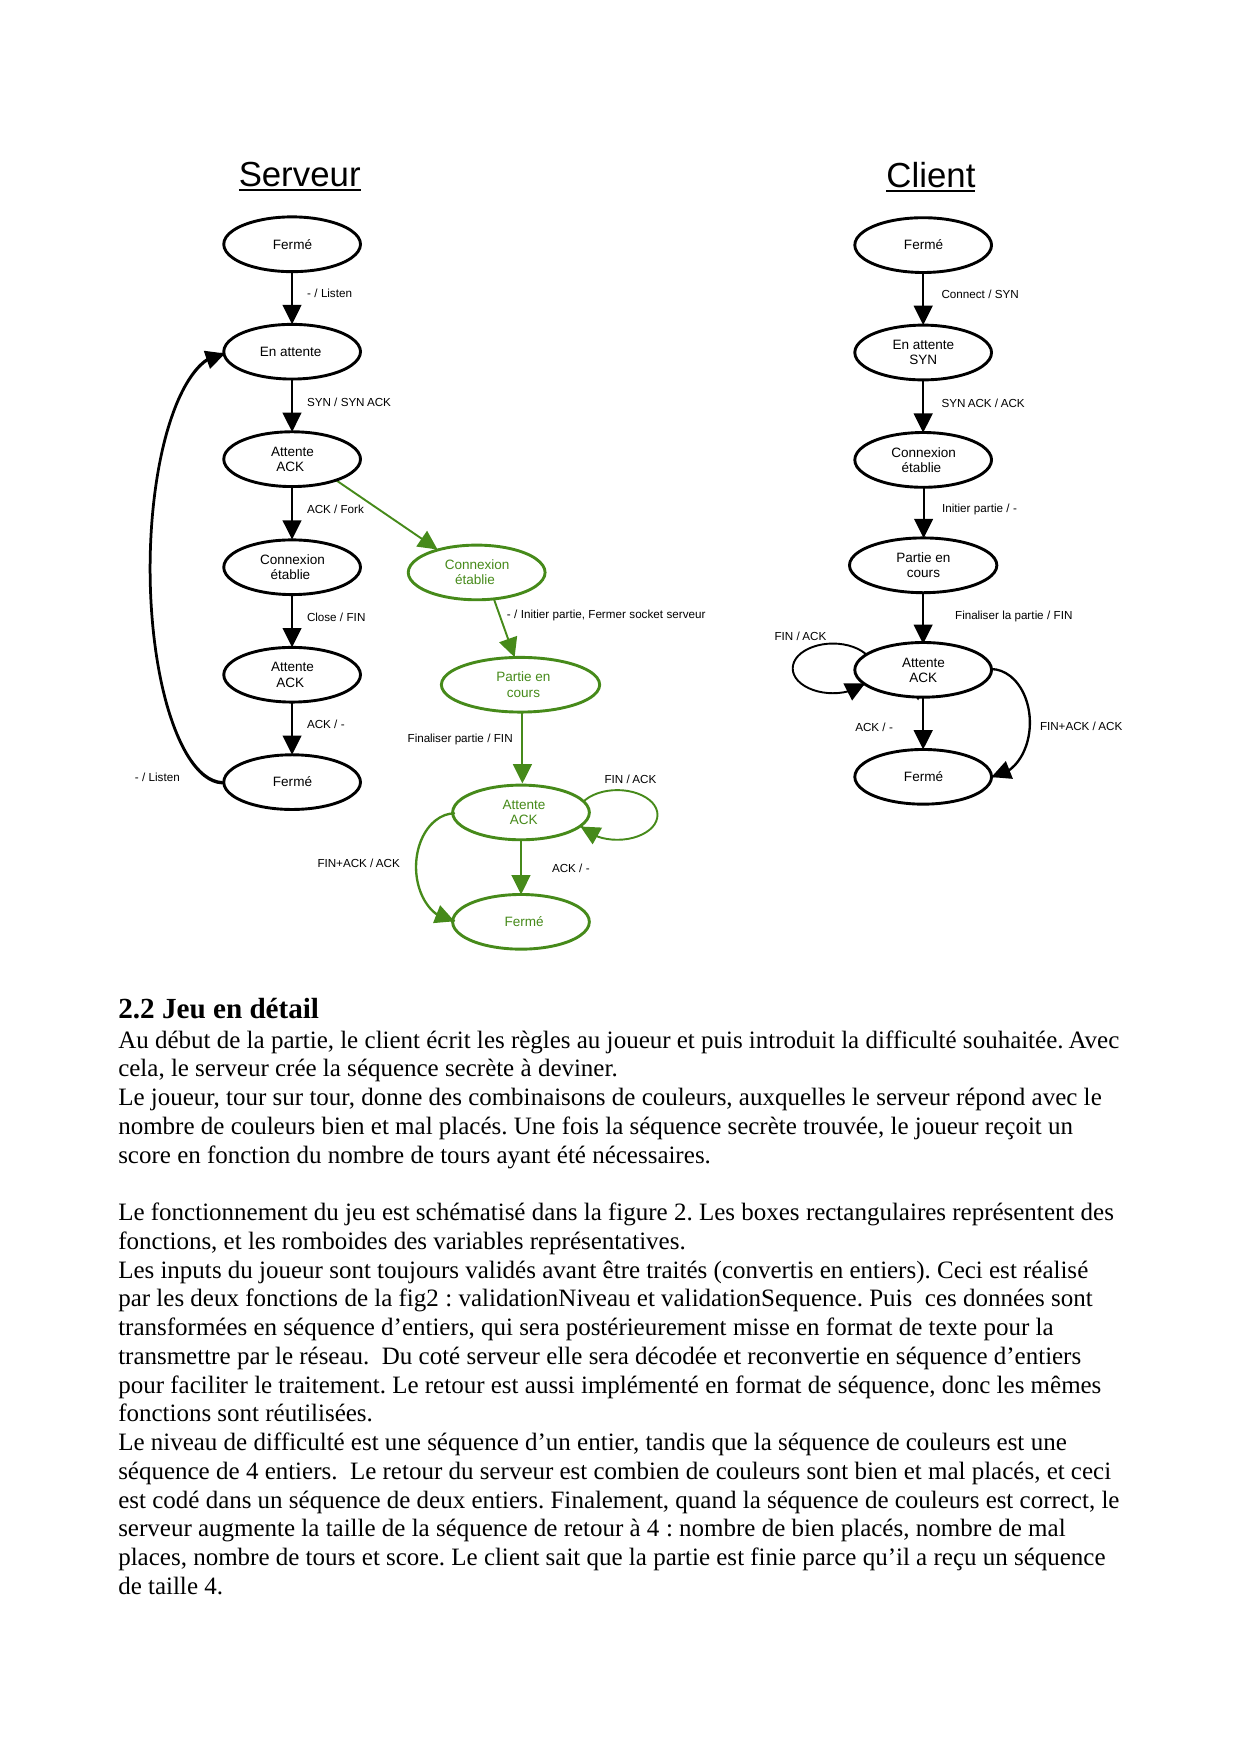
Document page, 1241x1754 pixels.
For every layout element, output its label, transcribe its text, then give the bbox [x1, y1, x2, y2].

text Le fonctionnement du jeu est schématisé dans la figure 2. Les boxes rectangulaires représentent des fonctions, et les romboides des variables représentatives. [118, 1197, 1122, 1255]
text Au début de la partie, le client écrit les règles au joueur et puis introduit la difficulté souhaitée. Avec cela, le serveur crée la séquence secrète à deviner. [118, 1025, 1122, 1082]
text Le joueur, tour sur tour, donne des combinaisons de couleurs, auxquelles le serveur répond avec le nombre de couleurs bien et mal placés. Une fois la séquence secrète trouvée, le joueur reçoit un score en fonction du nombre de tours ayant été nécessaires. [118, 1082, 1122, 1168]
text Le niveau de difficulté est une séquence d’un entier, tandis que la séquence de couleurs est une séquence de 4 entiers. Le retour du serveur est combien de couleurs sont bien et mal placés, et ceci est codé dans un séquence de deux entiers. Finalement, quand la séquence de couleurs est correct, le serveur augmente la taille de la séquence de retour à 4 : nombre de bien placés, nombre de mal places, nombre de tours et score. Le client sait que la partie est finie parce qu’il a reçu un séquence de taille 4. [118, 1427, 1122, 1600]
text 2.2 Jeu en détail [118, 991, 1122, 1025]
text Les inputs du joueur sont toujours validés avant être traités (convertis en entiers). Ceci est réalisé par les deux fonctions de la fig2 : validationNiveau et validationSequence. Puis ces données sont transformées en séquence d’entiers, qui sera postérieurement misse en format de texte pour la transmettre par le réseau. Du coté serveur elle sera décodée et reconvertie en séquence d’entiers pour faciliter le traitement. Le retour est aussi implémenté en format de séquence, donc les mêmes fonctions sont réutilisées. [118, 1255, 1122, 1427]
